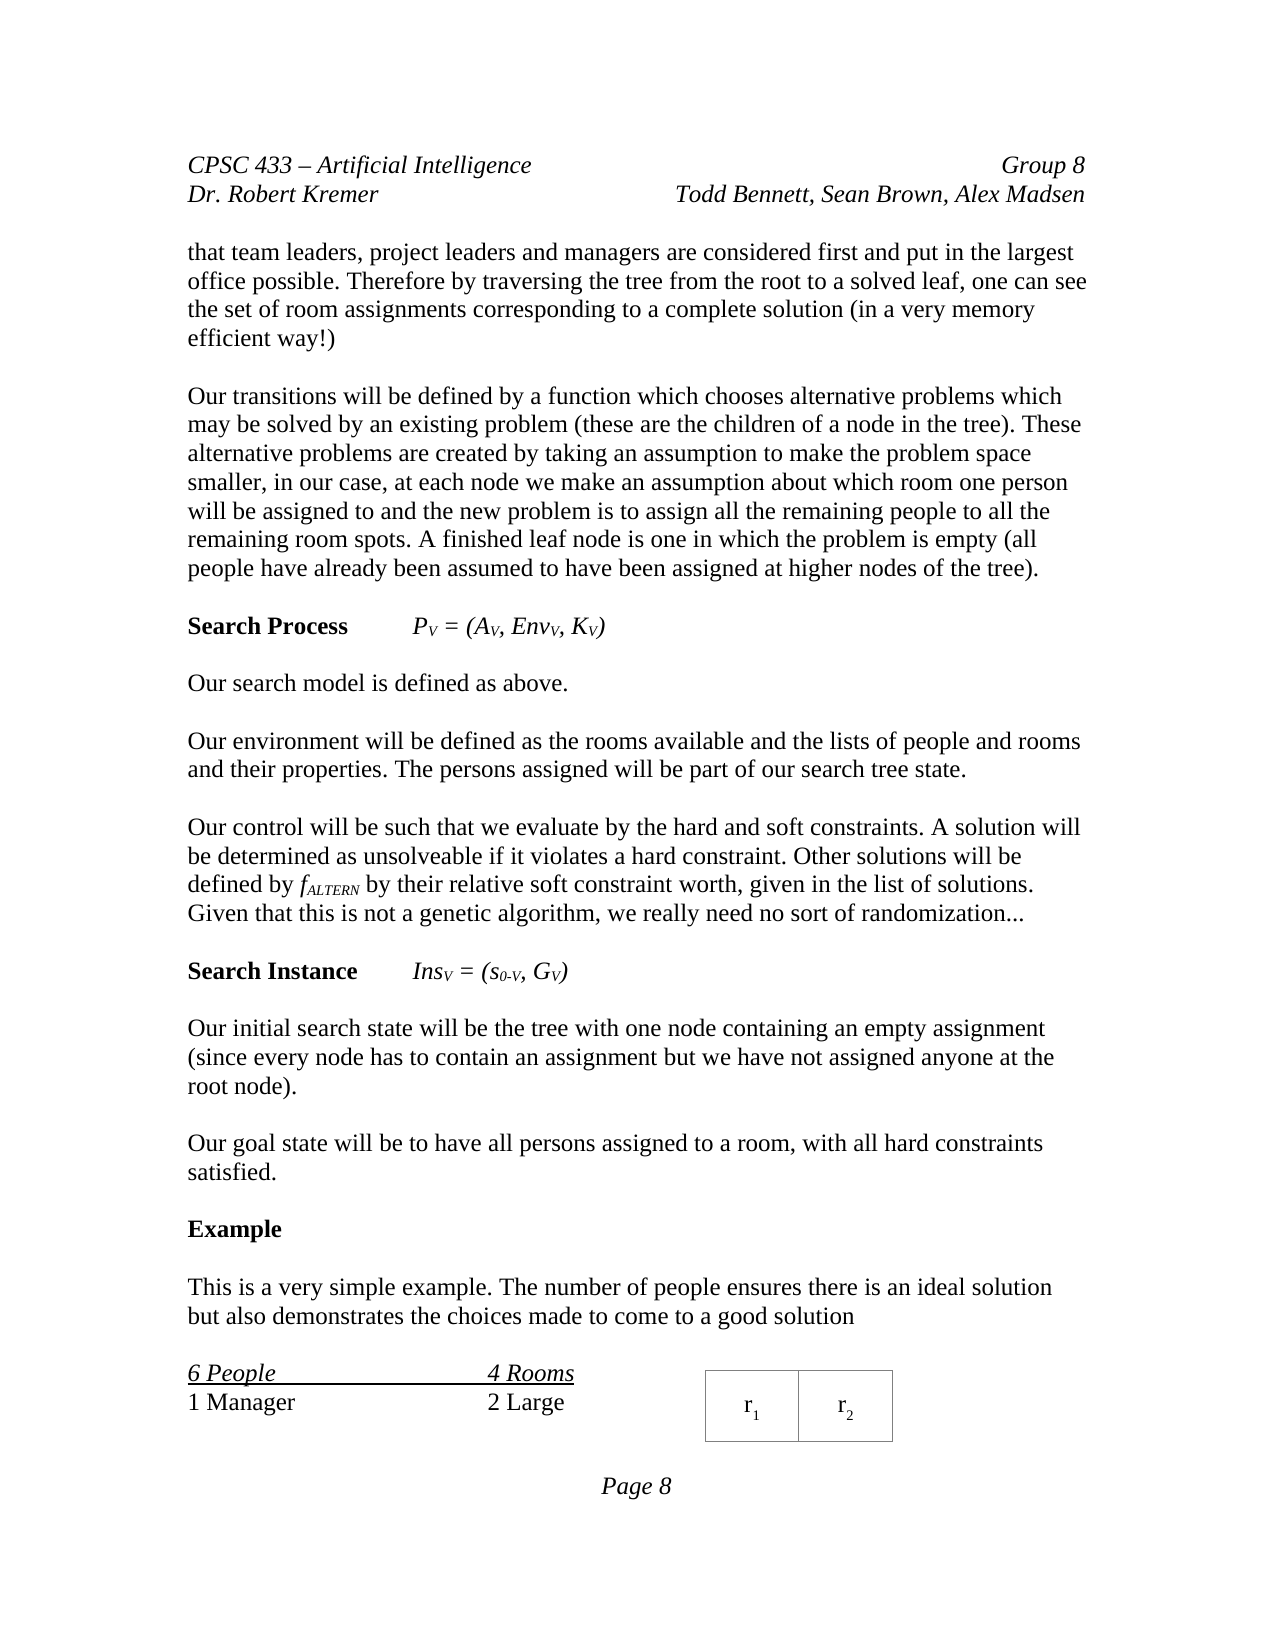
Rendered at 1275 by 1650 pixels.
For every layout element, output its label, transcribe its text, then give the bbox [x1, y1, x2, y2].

text that team leaders, project leaders and managers are considered first and put in the largest office possible. Therefore by traversing the tree from the root to a solved leaf, one can see the set of room assignments corresponding to a complete solution (in a very memory efficient way!) [187, 237, 1087, 352]
text [893, 1387, 1087, 1416]
text Our environment will be defined as the rooms available and the lists of people and rooms and their properties. The persons assigned will be part of our search tree state. [187, 726, 1087, 783]
text Our control will be such that we evaluate by the hard and soft constraints. A solution will be determined as unsolveable if it violates a hard constraint. Other solutions will be defined by fALTERN by their relative soft constraint worth, given in the list of solutions. Given that this is not a genetic algorithm, we really need no sort of randomization... [187, 812, 1087, 927]
text Search Instance InsV = (s0-V, GV) [187, 956, 1087, 984]
text 6 People 4 Rooms [187, 1358, 1087, 1387]
text 1 Manager 2 Large [187, 1387, 705, 1416]
text Example [187, 1214, 1087, 1243]
text This is a very simple example. The number of people ensures there is an ideal solution but also demonstrates the choices made to come to a good solution [187, 1272, 1087, 1329]
text Our initial search state will be the tree with one node containing an empty assignment (since every node has to contain an assignment but we have not assigned anyone at the root node). [187, 1013, 1087, 1099]
text Our search model is defined as above. [187, 668, 1087, 697]
text Search Process PV = (AV, EnvV, KV) [187, 611, 1087, 639]
text Our goal state will be to have all persons assigned to a room, with all hard constraints satisfied. [187, 1128, 1087, 1186]
text Our transitions will be defined by a function which chooses alternative problems which may be solved by an existing problem (these are the children of a node in the tree). These alternative problems are created by taking an assumption to make the problem space smaller, in our case, at each node we make an assumption about which room one person will be assigned to and the new problem is to assign all the remaining people to all the remaining room spots. A finished leaf node is one in which the problem is empty (all people have already been assumed to have been assigned at higher nodes of the tree). [187, 381, 1087, 582]
